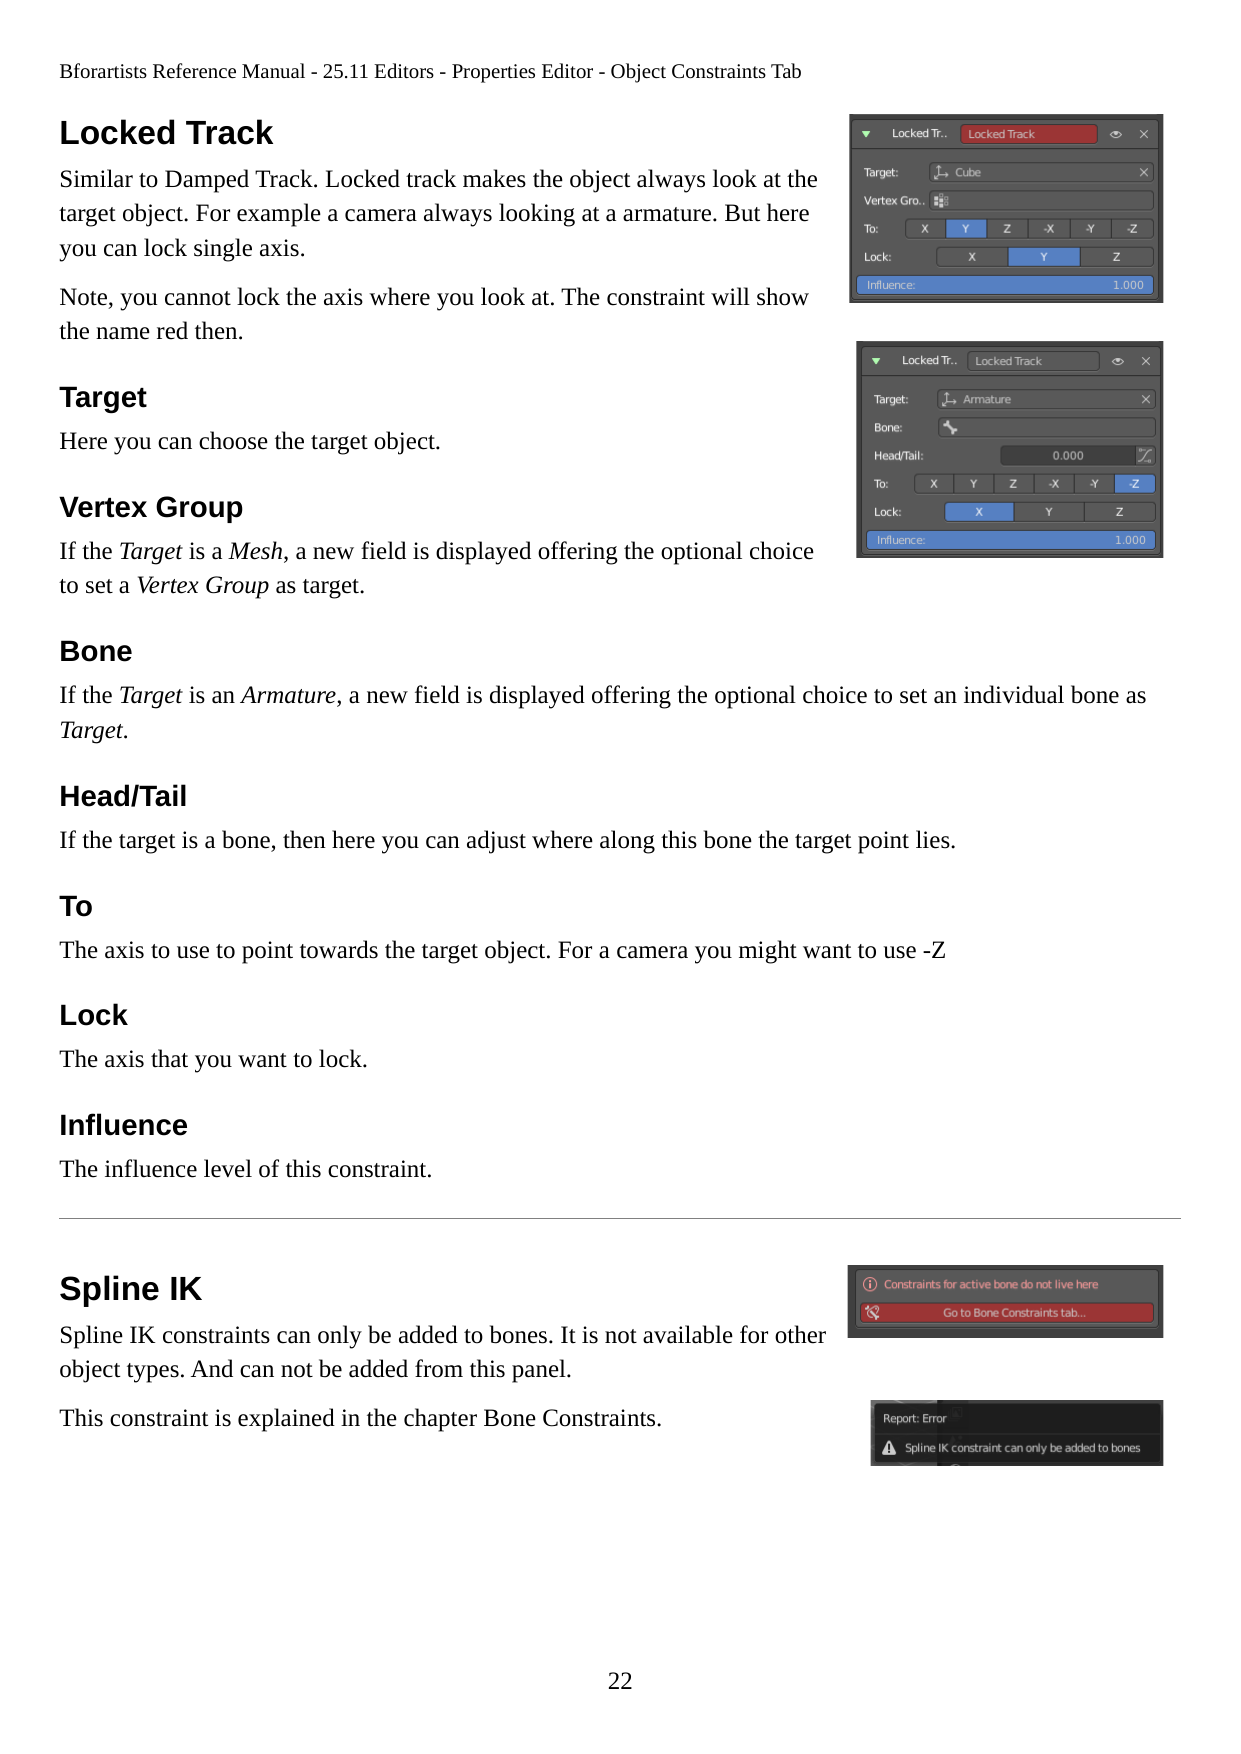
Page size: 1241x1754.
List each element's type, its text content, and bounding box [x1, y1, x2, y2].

text Spline IK constraints can only be added to bones. It is not available for other object types. And can not be added from this panel. [59, 1320, 1181, 1383]
text Note, you cannot lock the axis where you look at. The constraint will show the name red then. [59, 282, 1181, 345]
subtitle Head/Tail [59, 778, 1181, 812]
text Here you can choose the target object. [59, 426, 856, 455]
subtitle Locked Track [59, 113, 1181, 151]
text The axis to use to point towards the target object. For a camera you might want to use -Z [59, 935, 1181, 963]
subtitle Target [59, 380, 856, 414]
text If the target is a bone, then here you can adjust where along this bone the target point lies. [59, 825, 1181, 853]
text Similar to Damped Track. Locked track makes the object always look at the target object. For example a camera always looking at a armature. But here you can lock single axis. [59, 164, 849, 261]
subtitle [1164, 490, 1181, 523]
subtitle Bone [59, 634, 1181, 668]
picture [856, 341, 1164, 558]
subtitle [1164, 380, 1181, 414]
picture [849, 114, 1164, 303]
subtitle Vertex Group [59, 490, 856, 523]
subtitle Lock [59, 998, 1181, 1032]
text This constraint is explained in the chapter Bone Constraints. [59, 1403, 870, 1432]
text The axis that you want to lock. [59, 1044, 1181, 1073]
subtitle Influence [59, 1108, 1181, 1142]
text If the Target is a Mesh, a new field is displayed offering the optional choice to set a Vertex Group as target. [59, 536, 1181, 599]
picture [870, 1400, 1164, 1466]
text If the Target is an Armature, a new field is displayed offering the optional choice to set an individual bone as Target. [59, 680, 1181, 744]
subtitle Spline IK [59, 1268, 847, 1307]
subtitle [1164, 1268, 1181, 1307]
text The influence level of this constraint. [59, 1154, 1181, 1183]
picture [847, 1265, 1164, 1338]
subtitle To [59, 888, 1181, 922]
